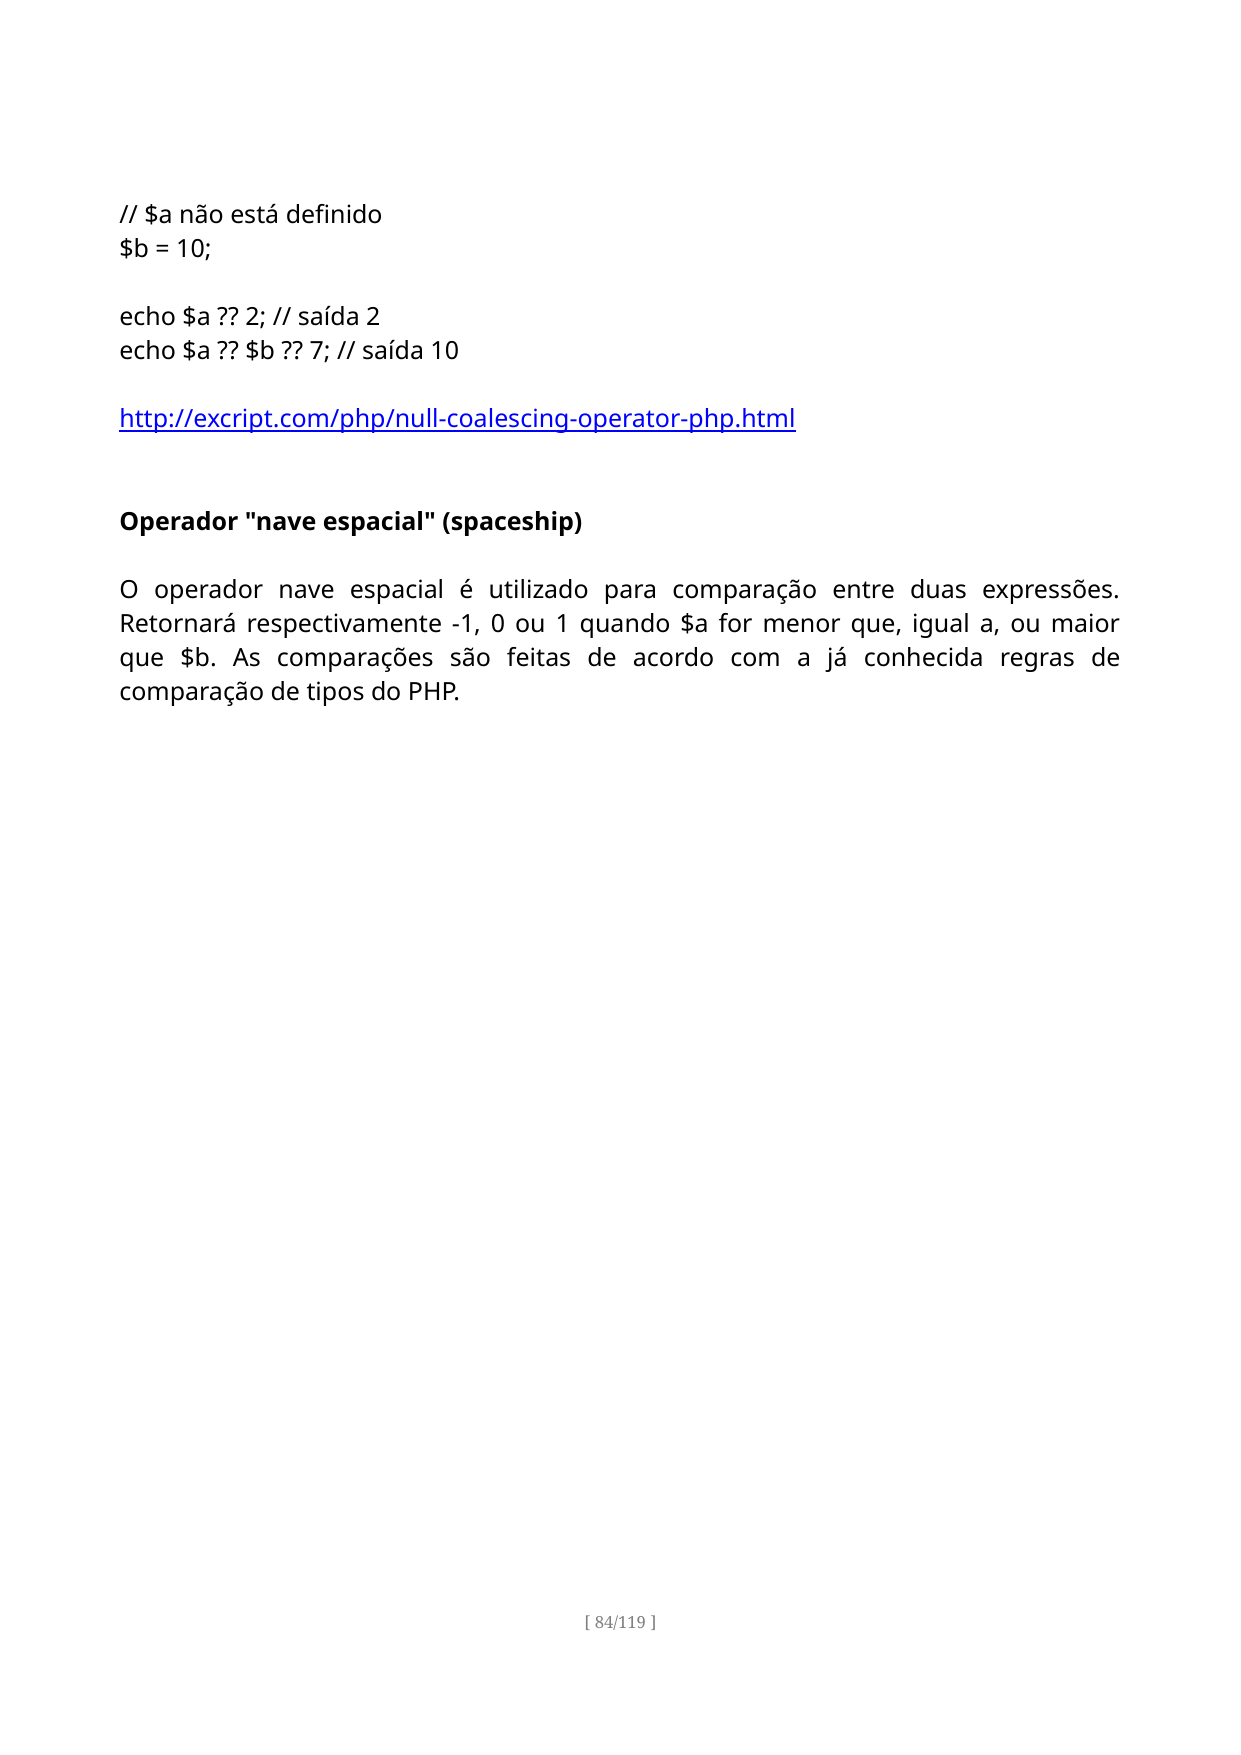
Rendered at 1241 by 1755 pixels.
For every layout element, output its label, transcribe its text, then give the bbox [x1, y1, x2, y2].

text // $a não está definido [113, 197, 1128, 231]
text echo $a ?? $b ?? 7; // saída 10 [113, 333, 1128, 367]
text Operador "nave espacial" (spaceship) [113, 503, 1128, 537]
text O operador nave espacial é utilizado para comparação entre duas expressões. Retornará respectivamente -1, 0 ou 1 quando $a for menor que, igual a, ou maior que $b. As comparações são feitas de acordo com a já conhecida regras de comparação de tipos do PHP. [113, 571, 1128, 707]
text echo $a ?? 2; // saída 2 [113, 299, 1128, 333]
text $b = 10; [113, 231, 1128, 265]
text http://excript.com/php/null-coalescing-operator-php.html [113, 401, 1128, 435]
